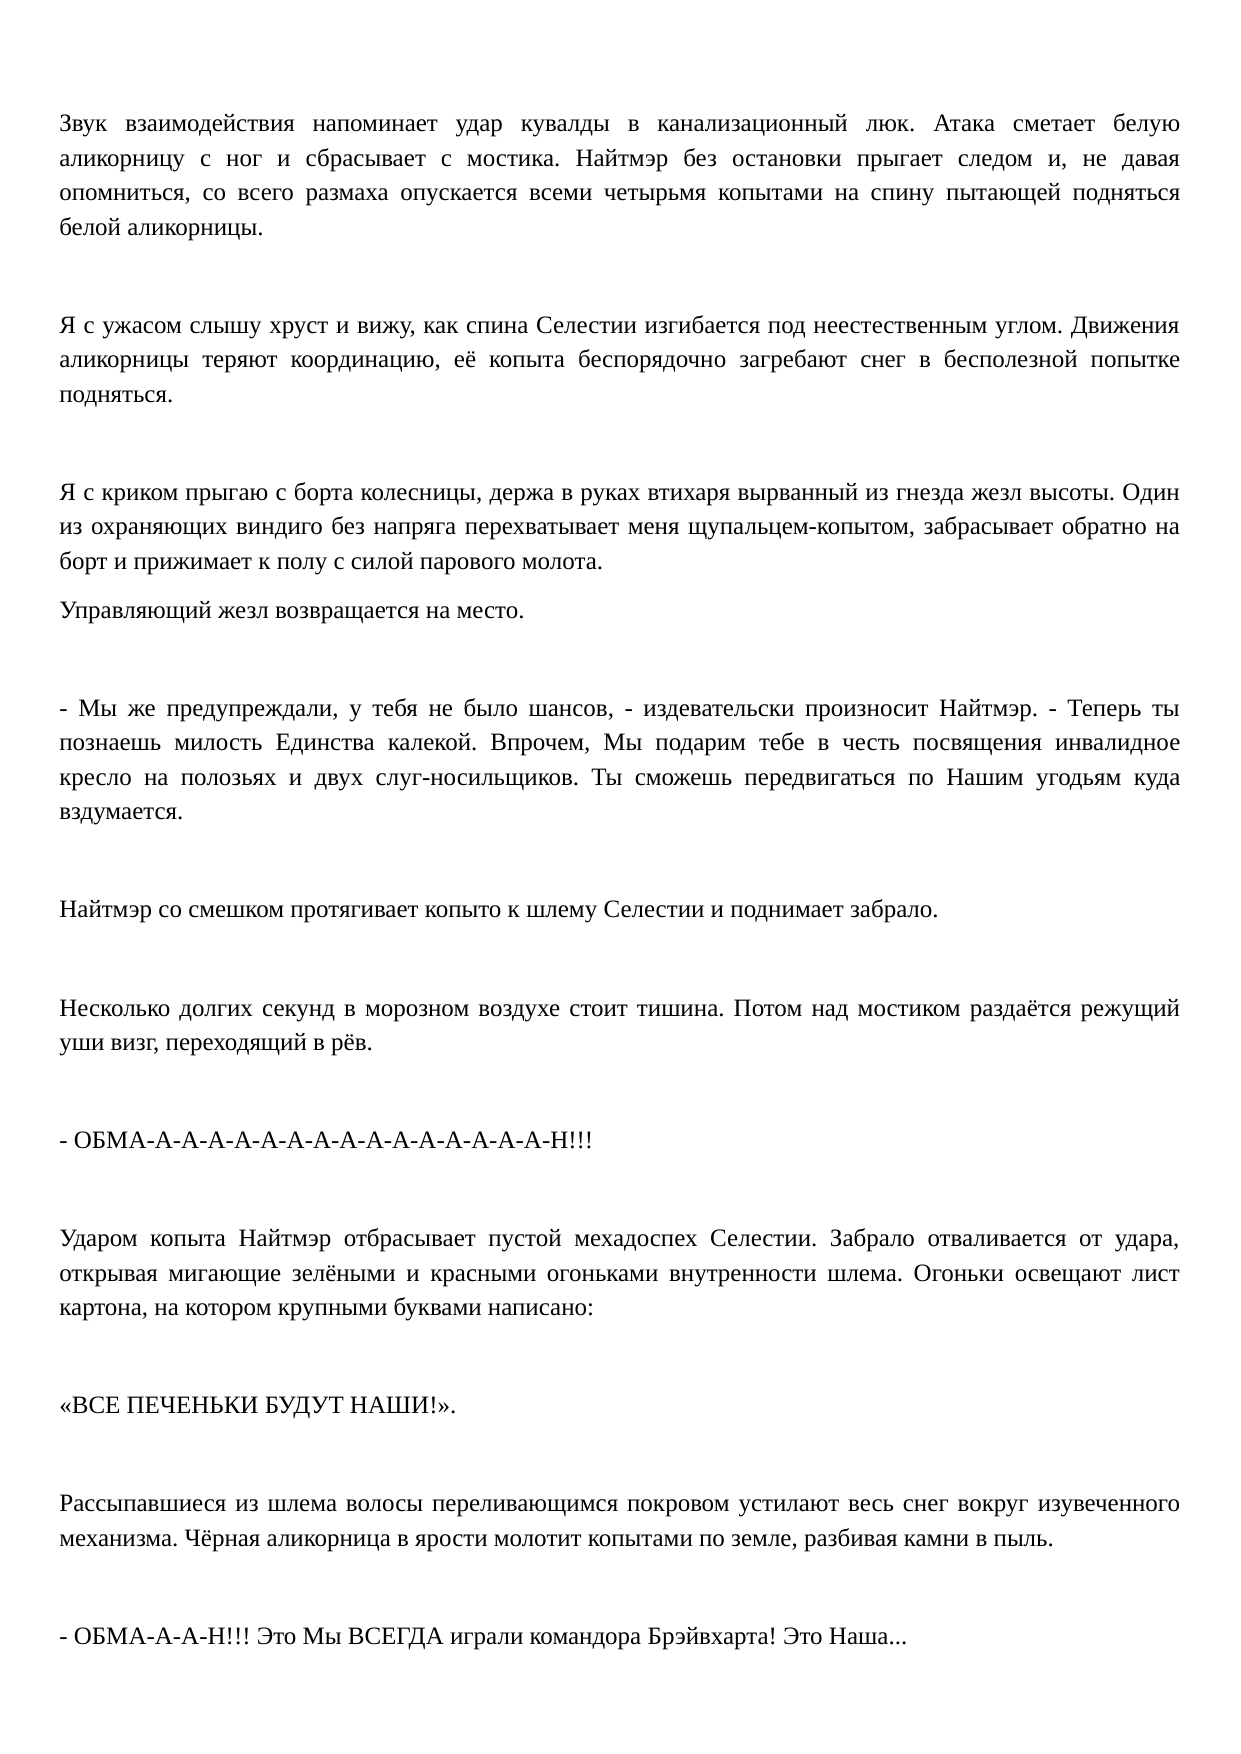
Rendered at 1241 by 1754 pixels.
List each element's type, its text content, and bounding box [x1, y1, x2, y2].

text - ОБМА-А-А-А-А-А-А-А-А-А-А-А-А-А-А-А-Н!!! [59, 1125, 1181, 1154]
text Найтмэр со смешком протягивает копыто к шлему Селестии и поднимает забрало. [59, 894, 1181, 923]
text Я с криком прыгаю с борта колесницы, держа в руках втихаря вырванный из гнезда жезл высоты. Один из охраняющих виндиго без напряга перехватывает меня щупальцем-копытом, забрасывает обратно на борт и прижимает к полу с силой парового молота. [59, 477, 1181, 574]
text Управляющий жезл возвращается на место. [59, 595, 1181, 623]
text Рассыпавшиеся из шлема волосы переливающимся покровом устилают весь снег вокруг изувеченного механизма. Чёрная аликорница в ярости молотит копытами по земле, разбивая камни в пыль. [59, 1488, 1181, 1552]
text «ВСЕ ПЕЧЕНЬКИ БУДУТ НАШИ!». [59, 1390, 1181, 1419]
text - ОБМА-А-А-Н!!! Это Мы ВСЕГДА играли командора Брэйвхарта! Это Наша... [59, 1621, 1181, 1650]
text Несколько долгих секунд в морозном воздухе стоит тишина. Потом над мостиком раздаётся режущий уши визг, переходящий в рёв. [59, 993, 1181, 1056]
text Я с ужасом слышу хруст и вижу, как спина Селестии изгибается под неестественным углом. Движения аликорницы теряют координацию, её копыта беспорядочно загребают снег в бесполезной попытке подняться. [59, 310, 1181, 407]
text - Мы же предупреждали, у тебя не было шансов, - издевательски произносит Найтмэр. - Теперь ты познаешь милость Единства калекой. Впрочем, Мы подарим тебе в честь посвящения инвалидное кресло на полозьях и двух слуг-носильщиков. Ты сможешь передвигаться по Нашим угодьям куда вздумается. [59, 693, 1181, 825]
text Звук взаимодействия напоминает удар кувалды в канализационный люк. Атака сметает белую аликорницу с ног и сбрасывает с мостика. Найтмэр без остановки прыгает следом и, не давая опомниться, со всего размаха опускается всеми четырьмя копытами на спину пытающей подняться белой аликорницы. [59, 108, 1181, 240]
text Ударом копыта Найтмэр отбрасывает пустой мехадоспех Селестии. Забрало отваливается от удара, открывая мигающие зелёными и красными огоньками внутренности шлема. Огоньки освещают лист картона, на котором крупными буквами написано: [59, 1223, 1181, 1321]
